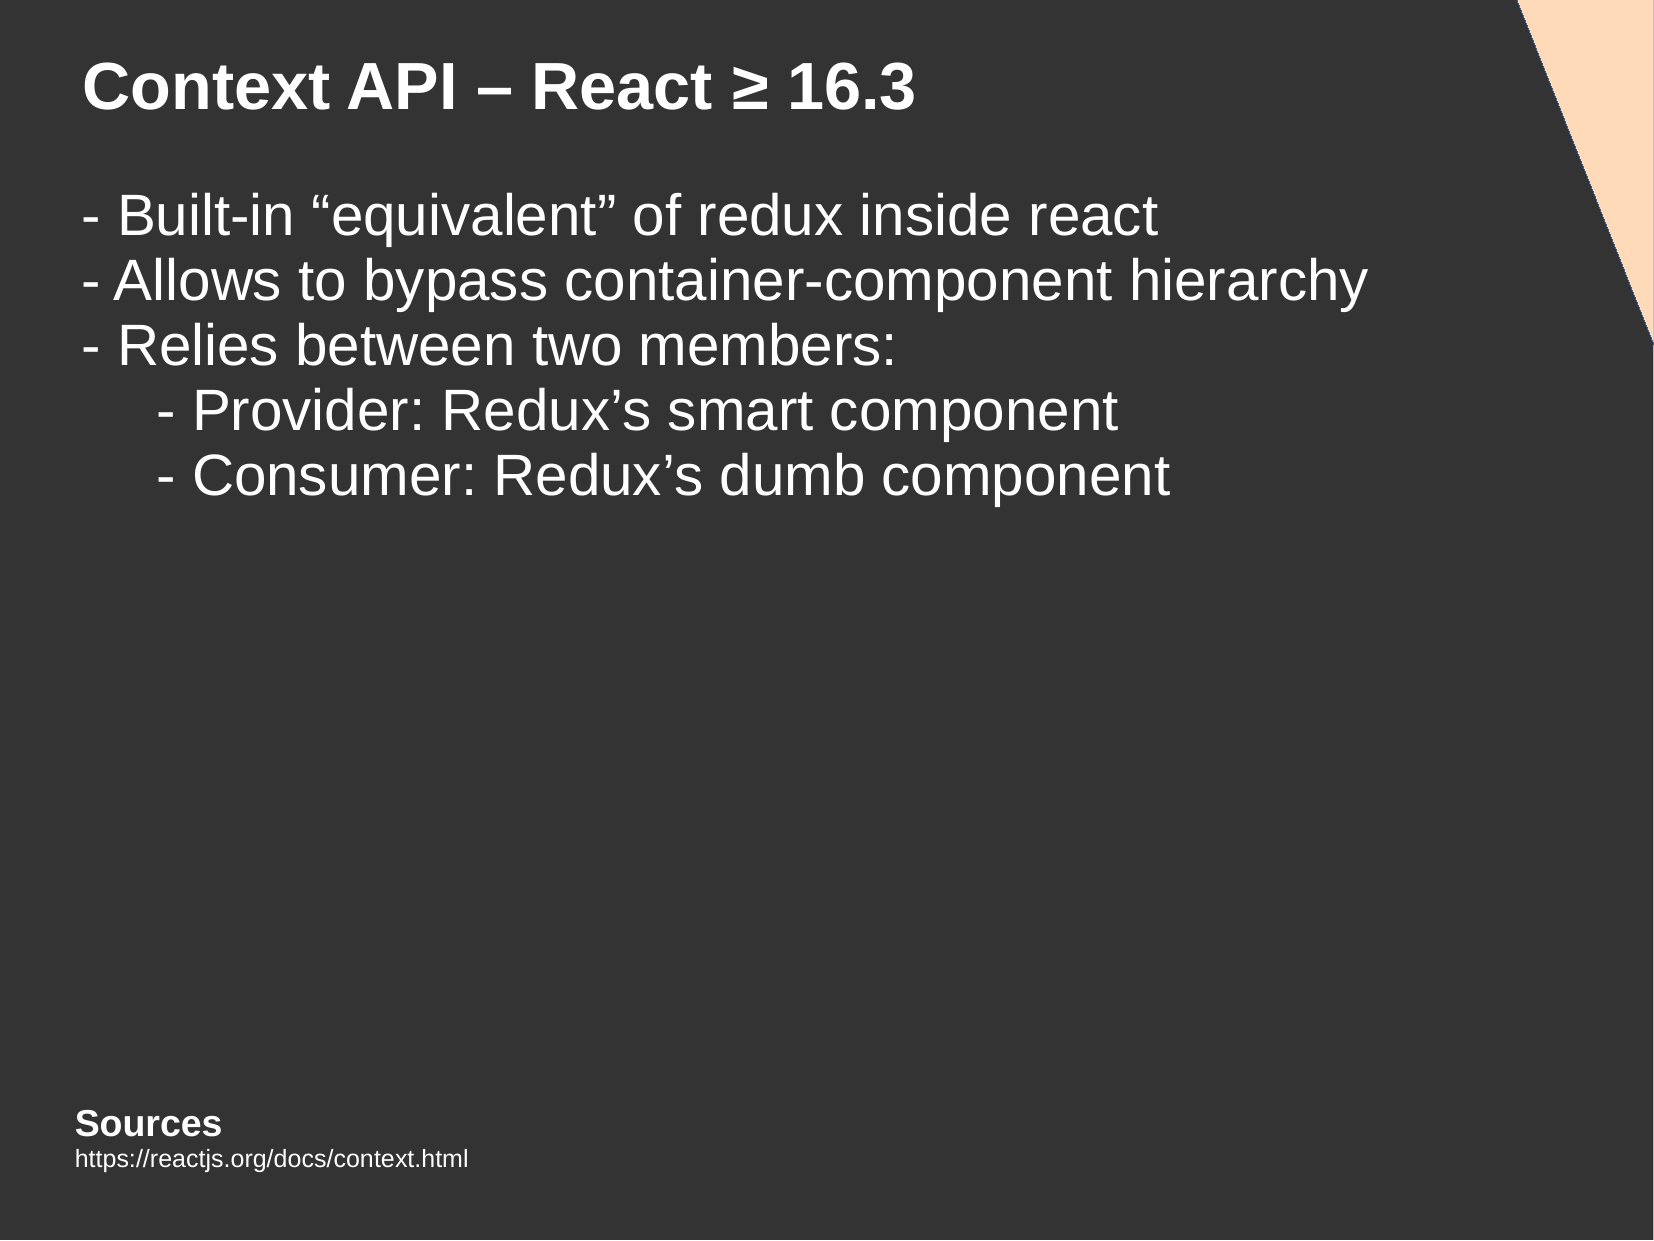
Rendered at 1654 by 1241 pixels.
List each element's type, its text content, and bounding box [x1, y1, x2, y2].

text_box Sources https://reactjs.org/docs/context.html [60, 1095, 1546, 1194]
text_box [1517, 0, 1654, 345]
title Context API – React ≥ 16.3 [82, 49, 1111, 125]
title - Built-in “equivalent” of redux inside react - Allows to bypass container-component hierarchy - Relies between two members: - Provider: Redux’s smart component - Consumer: Redux’s dumb component [81, 182, 1570, 836]
